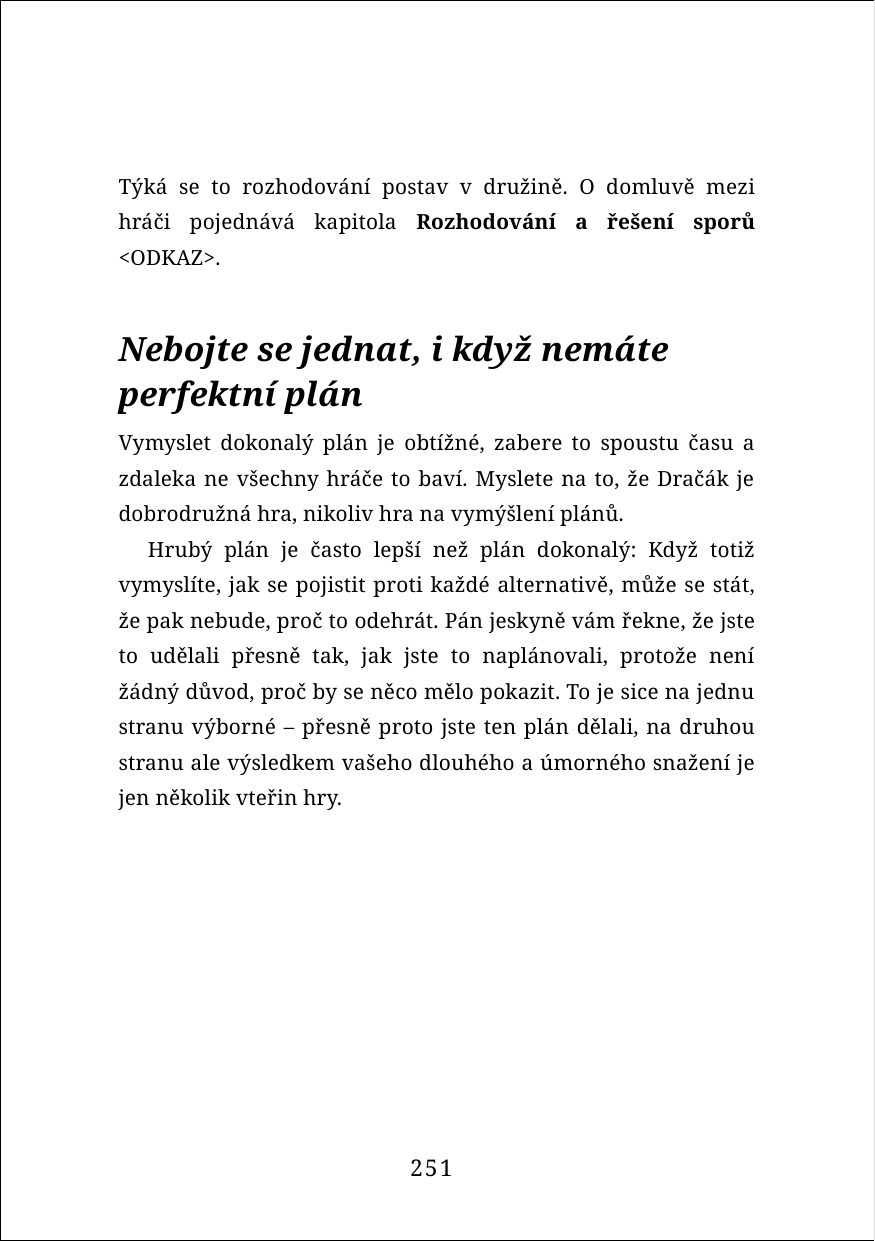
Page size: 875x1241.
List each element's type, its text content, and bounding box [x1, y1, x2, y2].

text Týká se to rozhodování postav v družině. O domluvě mezi hráči pojednává kapitola Rozhodování a řešení sporů <ODKAZ>. [118, 172, 756, 271]
text Vymyslet dokonalý plán je obtížné, zabere to spoustu času a zdaleka ne všechny hráče to baví. Myslete na to, že Dračák je dobrodružná hra, nikoliv hra na vymýšlení plánů. Hrubý plán je často lepší než plán dokonalý: Když totiž vymyslíte, jak se pojistit proti každé alternativě, může se stát, že pak nebude, proč to odehrát. Pán jeskyně vám řekne, že jste to udělali přesně tak, jak jste to naplánovali, protože není žádný důvod, proč by se něco mělo pokazit. To je sice na jednu stranu výborné – přesně proto jste ten plán dělali, na druhou stranu ale výsledkem vašeho dlouhého a úmorného snažení je jen několik vteřin hry. [118, 428, 756, 812]
subtitle Nebojte se jednat, i když nemáte perfektní plán [118, 326, 756, 416]
